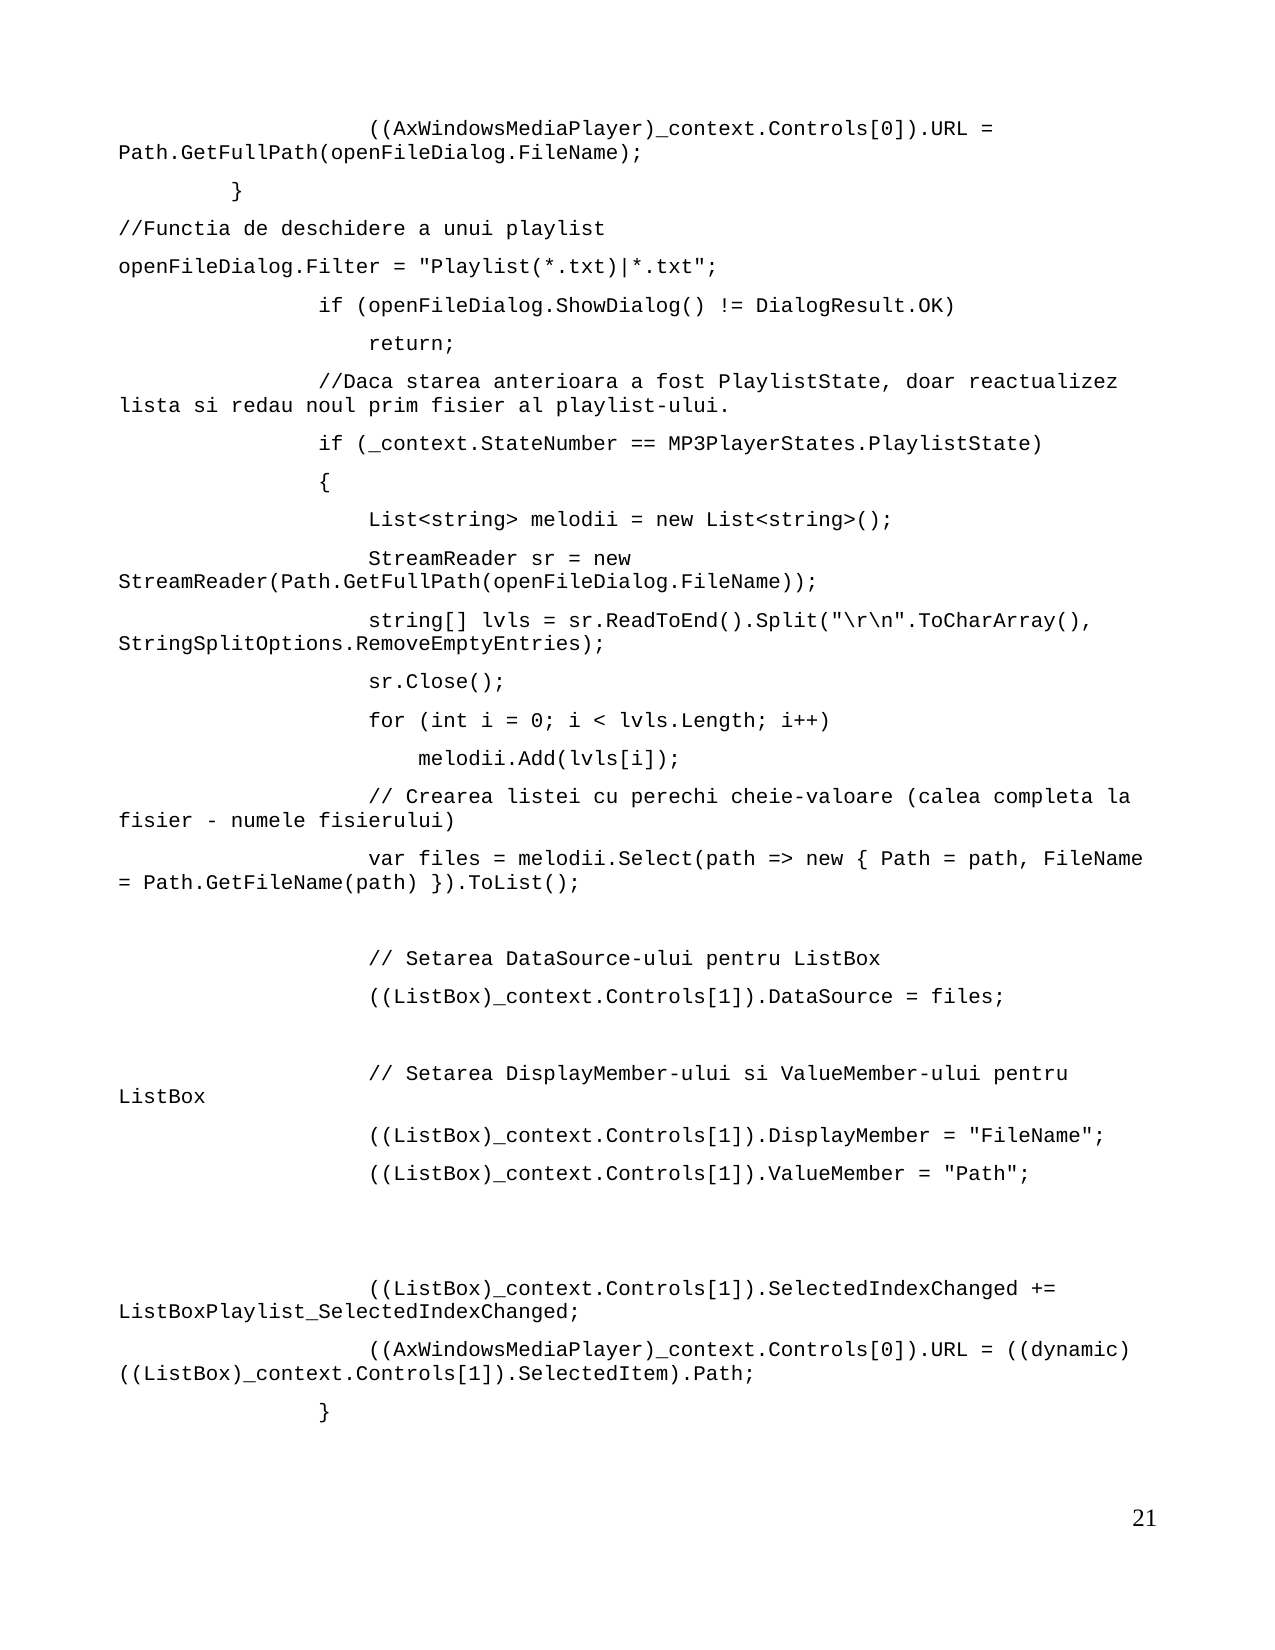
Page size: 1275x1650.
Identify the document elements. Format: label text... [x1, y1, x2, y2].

text for (int i = 0; i < lvls.Length; i++) [118, 710, 1157, 733]
text var files = melodii.Select(path => new { Path = path, FileName = Path.GetFileName(path) }).ToList(); [118, 848, 1157, 895]
text ((ListBox)_context.Controls[1]).DataSource = files; [118, 986, 1157, 1010]
text // Setarea DisplayMember-ului si ValueMember-ului pentru ListBox [118, 1063, 1157, 1110]
text sr.Close(); [118, 671, 1157, 695]
text //Daca starea anterioara a fost PlaylistState, doar reactualizez lista si redau noul prim fisier al playlist-ului. [118, 371, 1157, 418]
text ((AxWindowsMediaPlayer)_context.Controls[0]).URL = Path.GetFullPath(openFileDialog.FileName); [118, 118, 1157, 165]
text // Setarea DataSource-ului pentru ListBox [118, 948, 1157, 972]
text ((ListBox)_context.Controls[1]).DisplayMember = "FileName"; [118, 1125, 1157, 1148]
text ((AxWindowsMediaPlayer)_context.Controls[0]).URL = ((dynamic)((ListBox)_context.Controls[1]).SelectedItem).Path; [118, 1339, 1157, 1387]
text ((ListBox)_context.Controls[1]).SelectedIndexChanged += ListBoxPlaylist_SelectedIndexChanged; [118, 1278, 1157, 1325]
text StreamReader sr = new StreamReader(Path.GetFullPath(openFileDialog.FileName)); [118, 548, 1157, 595]
text // Crearea listei cu perechi cheie-valoare (calea completa la fisier - numele fisierului) [118, 786, 1157, 833]
text if (openFileDialog.ShowDialog() != DialogResult.OK) [118, 295, 1157, 318]
text return; [118, 333, 1157, 357]
text openFileDialog.Filter = "Playlist(*.txt)|*.txt"; [118, 256, 1157, 280]
text } [118, 180, 1157, 204]
text ((ListBox)_context.Controls[1]).ValueMember = "Path"; [118, 1163, 1157, 1187]
text } [118, 1401, 1157, 1425]
text //Functia de deschidere a unui playlist [118, 218, 1157, 242]
text string[] lvls = sr.ReadToEnd().Split("\r\n".ToCharArray(), StringSplitOptions.RemoveEmptyEntries); [118, 609, 1157, 657]
text melodii.Add(lvls[i]); [118, 748, 1157, 772]
text { [118, 471, 1157, 495]
text if (_context.StateNumber == MP3PlayerStates.PlaylistState) [118, 433, 1157, 457]
text List<string> melodii = new List<string>(); [118, 509, 1157, 533]
